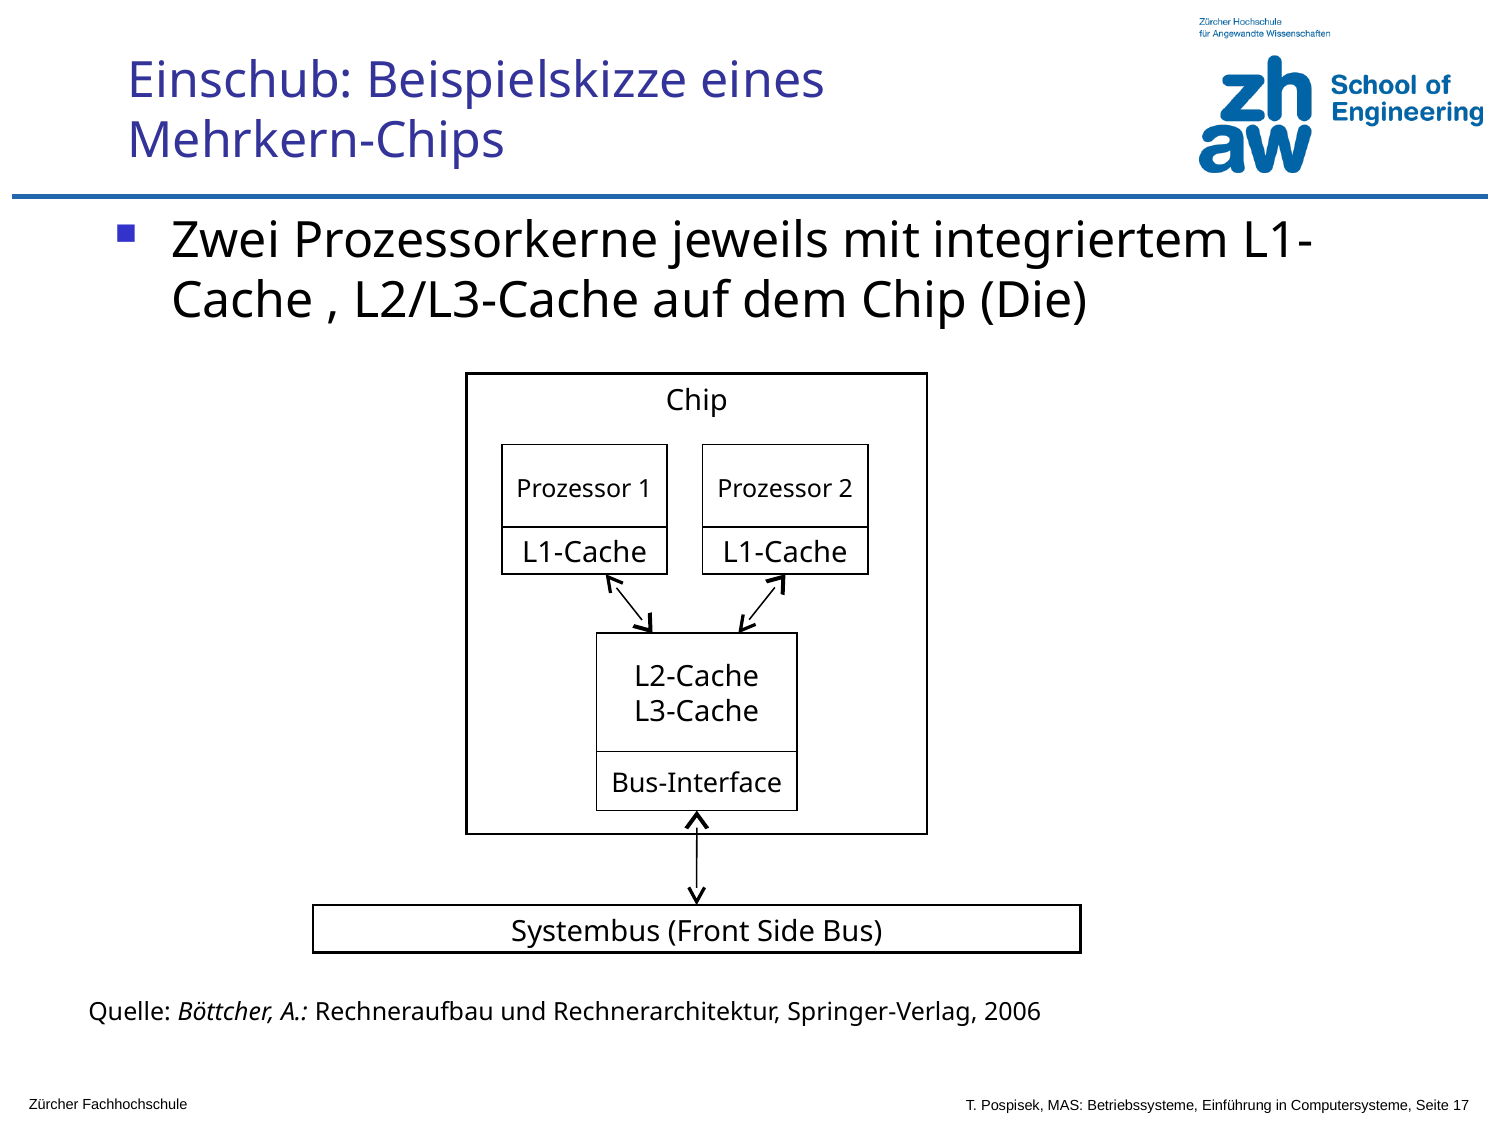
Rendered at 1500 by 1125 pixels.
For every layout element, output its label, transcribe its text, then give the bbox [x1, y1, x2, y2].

text_box Bus-Interface [596, 751, 798, 811]
picture [1199, 18, 1483, 173]
text_box L1-Cache [702, 527, 868, 575]
text_box Quelle: Böttcher, A.: Rechneraufbau und Rechnerarchitektur, Springer-Verlag, 2006 [73, 987, 1057, 1033]
text_box L2-Cache L3-Cache [596, 633, 798, 751]
list Zwei Prozessorkerne jeweils mit integriertem L1-Cache , L2/L3-Cache auf dem Chip (Die) [99, 200, 1375, 386]
text_box Systembus (Front Side Bus) [312, 904, 1081, 953]
text_box L1-Cache [501, 527, 668, 575]
text_box Prozessor 1 [501, 444, 668, 527]
text_box Prozessor 2 [702, 444, 868, 527]
title Einschub: Beispielskizze eines Mehrkern-Chips [112, 50, 1391, 175]
text_box Chip [466, 386, 928, 835]
